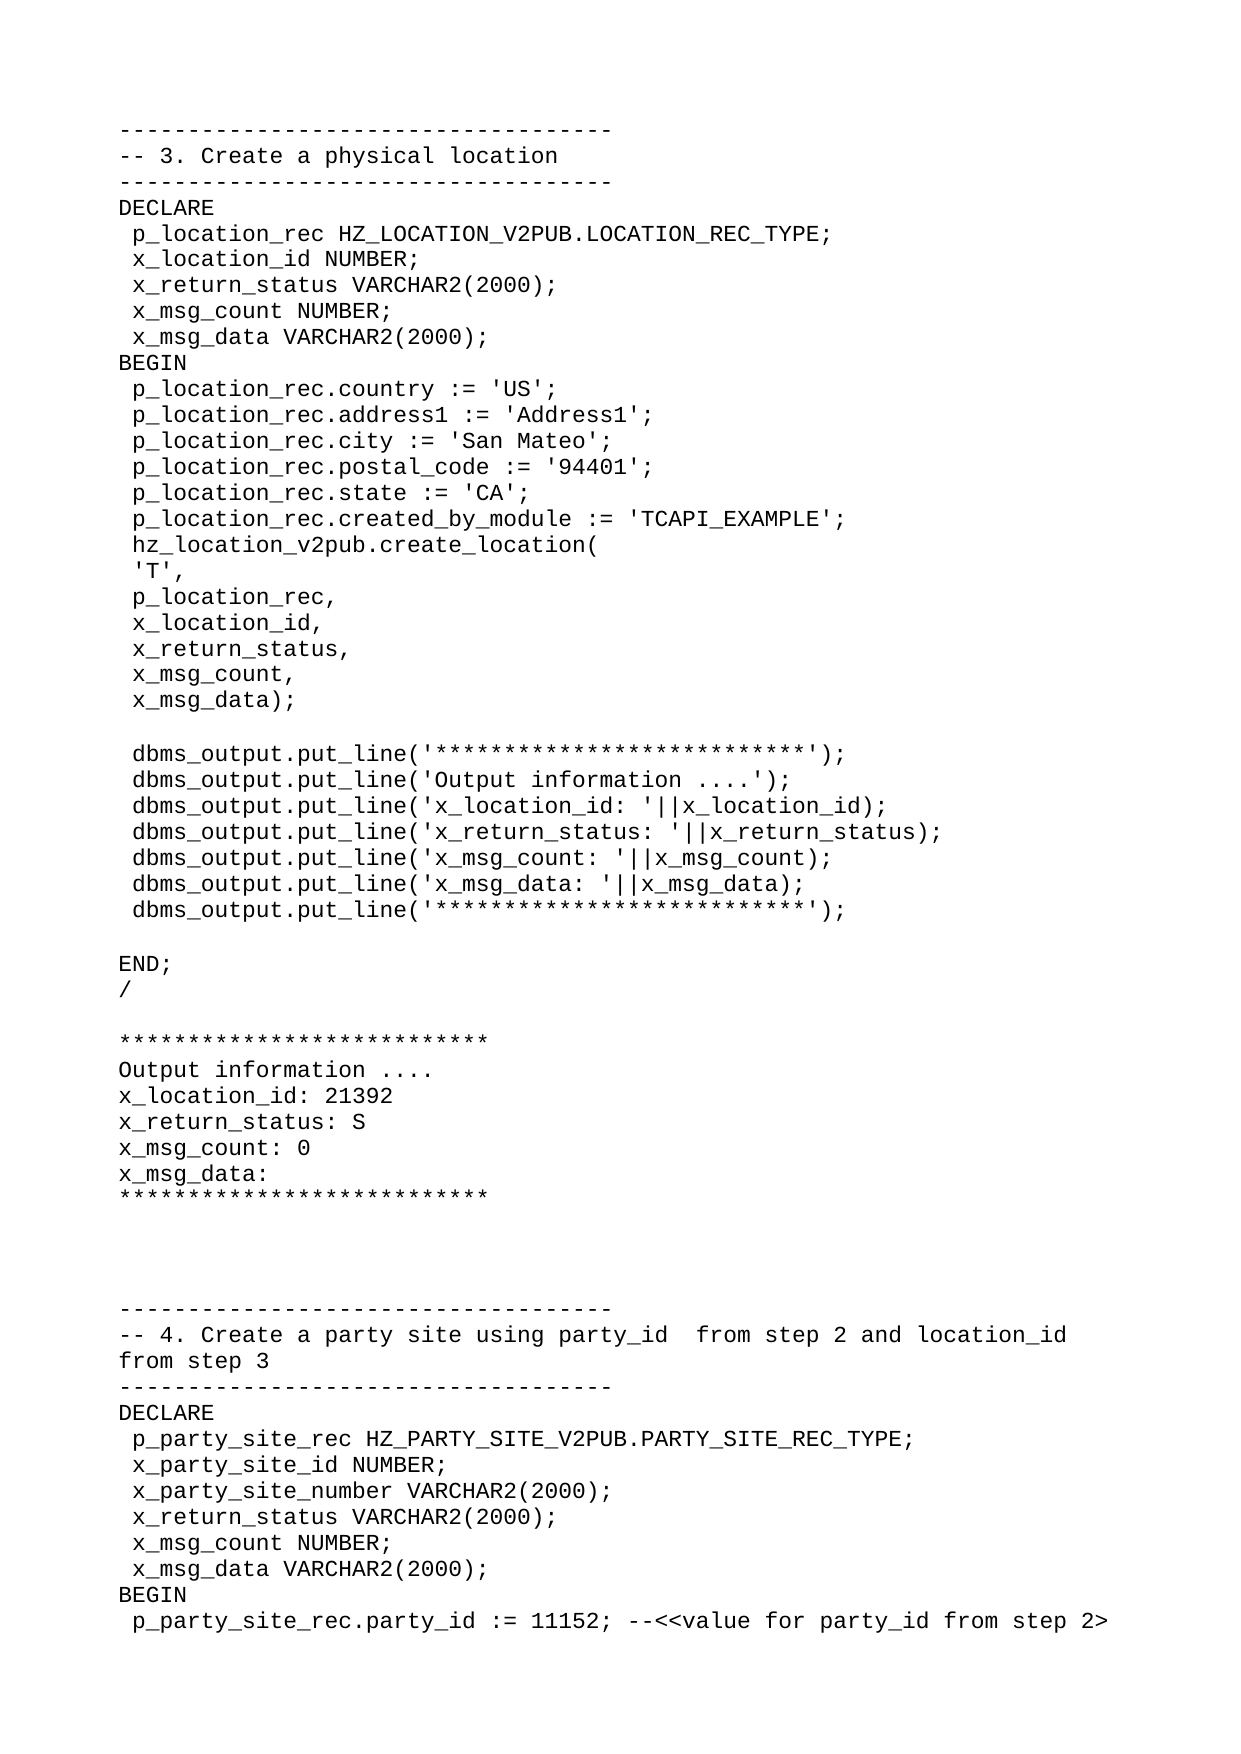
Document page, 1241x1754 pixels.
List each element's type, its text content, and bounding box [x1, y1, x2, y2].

text END; [118, 952, 1122, 978]
text dbms_output.put_line('x_msg_data: '||x_msg_data); [118, 872, 1122, 898]
text dbms_output.put_line('x_return_status: '||x_return_status); [118, 821, 1122, 846]
text -- 4. Create a party site using party_id from step 2 and location_id from step 3 [118, 1324, 1122, 1376]
text p_location_rec.address1 := 'Address1'; [118, 403, 1122, 429]
text x_msg_data VARCHAR2(2000); [118, 1557, 1122, 1583]
text x_return_status VARCHAR2(2000); [118, 1505, 1122, 1531]
text BEGIN [118, 1583, 1122, 1609]
text x_msg_count NUMBER; [118, 300, 1122, 326]
text *************************** [118, 1032, 1122, 1058]
text x_msg_count, [118, 663, 1122, 689]
text x_party_site_id NUMBER; [118, 1453, 1122, 1479]
text dbms_output.put_line('***************************'); [118, 898, 1122, 924]
text x_return_status, [118, 637, 1122, 663]
text x_return_status: S [118, 1110, 1122, 1136]
text dbms_output.put_line('x_msg_count: '||x_msg_count); [118, 846, 1122, 872]
text x_msg_data VARCHAR2(2000); [118, 326, 1122, 352]
text x_msg_data); [118, 689, 1122, 715]
text p_location_rec.country := 'US'; [118, 377, 1122, 403]
text x_location_id NUMBER; [118, 248, 1122, 274]
text x_msg_count: 0 [118, 1136, 1122, 1162]
text p_location_rec.postal_code := '94401'; [118, 455, 1122, 481]
text DECLARE [118, 196, 1122, 222]
text hz_location_v2pub.create_location( [118, 533, 1122, 559]
text ------------------------------------ [118, 1376, 1122, 1402]
text x_msg_data: [118, 1162, 1122, 1188]
text dbms_output.put_line('x_location_id: '||x_location_id); [118, 794, 1122, 821]
text ------------------------------------ [118, 118, 1122, 144]
text x_location_id, [118, 611, 1122, 637]
text x_party_site_number VARCHAR2(2000); [118, 1479, 1122, 1505]
text p_party_site_rec.party_id := 11152; --<<value for party_id from step 2> [118, 1609, 1122, 1635]
text x_msg_count NUMBER; [118, 1531, 1122, 1557]
text Output information .... [118, 1058, 1122, 1084]
text *************************** [118, 1188, 1122, 1214]
text p_location_rec.created_by_module := 'TCAPI_EXAMPLE'; [118, 507, 1122, 533]
text p_location_rec.state := 'CA'; [118, 481, 1122, 507]
text p_party_site_rec HZ_PARTY_SITE_V2PUB.PARTY_SITE_REC_TYPE; [118, 1427, 1122, 1453]
text p_location_rec, [118, 585, 1122, 611]
text dbms_output.put_line('Output information ....'); [118, 769, 1122, 794]
text p_location_rec HZ_LOCATION_V2PUB.LOCATION_REC_TYPE; [118, 222, 1122, 248]
text ------------------------------------ [118, 1298, 1122, 1324]
text 'T', [118, 559, 1122, 585]
text DECLARE [118, 1402, 1122, 1427]
text x_return_status VARCHAR2(2000); [118, 274, 1122, 300]
text x_location_id: 21392 [118, 1084, 1122, 1110]
text -- 3. Create a physical location [118, 144, 1122, 170]
text / [118, 978, 1122, 1004]
text ------------------------------------ [118, 170, 1122, 196]
text BEGIN [118, 352, 1122, 377]
text dbms_output.put_line('***************************'); [118, 743, 1122, 769]
text p_location_rec.city := 'San Mateo'; [118, 429, 1122, 455]
